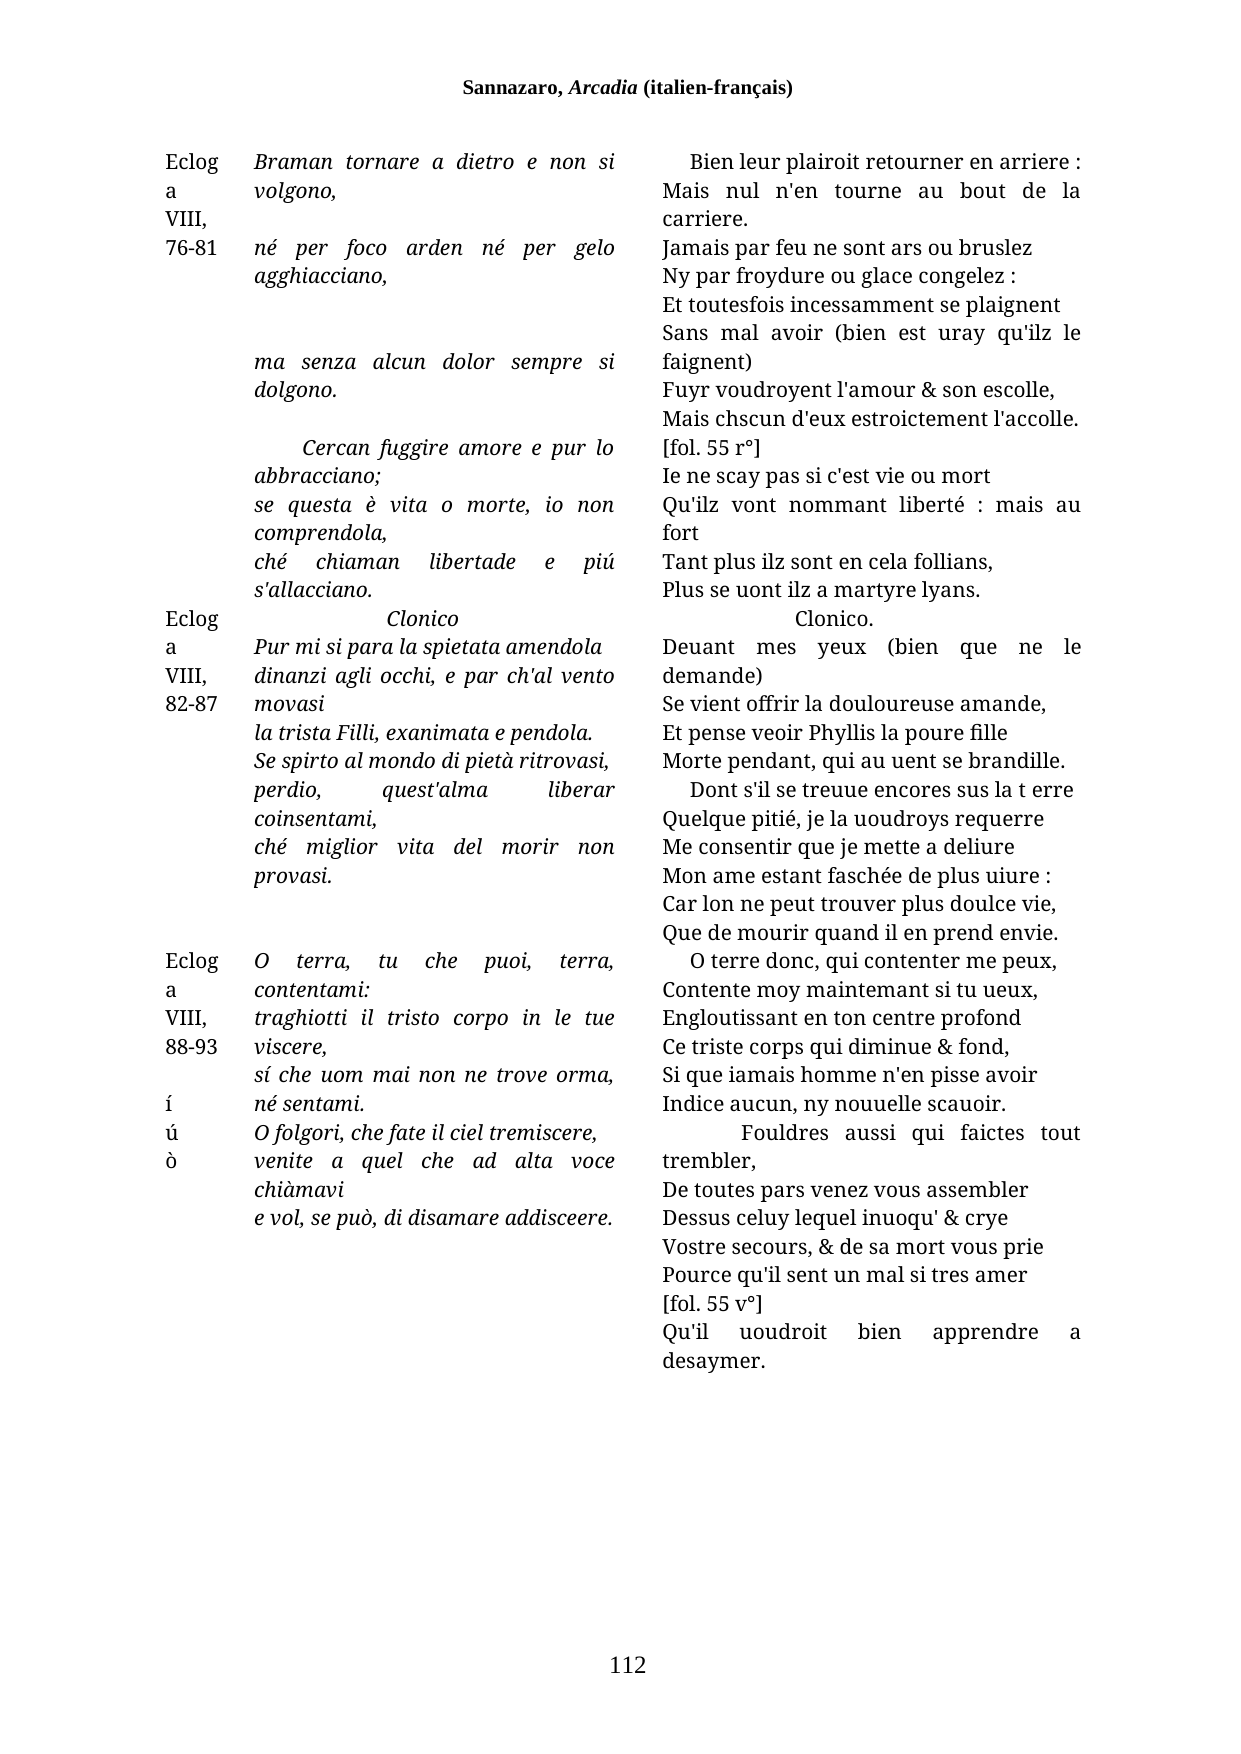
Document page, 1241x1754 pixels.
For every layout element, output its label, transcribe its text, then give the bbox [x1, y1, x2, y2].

table_cell Clonico. Deuant mes yeux (bien que ne le demande) Se vient offrir la douloureuse amande, Et pense veoir Phyllis la poure fille Morte pendant, qui au uent se brandille. Dont s'il se treuue encores sus la t erre Quelque pitié, je la uoudroys requerre Me consentir que je mette a deliure Mon ame estant faschée de plus uiure : Car lon ne peut trouver plus doulce vie, Que de mourir quand il en prend envie. [640, 604, 1104, 946]
table_cell Braman tornare a dietro e non si volgono, né per foco arden né per gelo agghiacciano, ma senza alcun dolor sempre si dolgono. Cercan fuggire amore e pur lo abbracciano; se questa è vita o morte, io non comprendola, ché chiaman libertade e piú s'allacciano. [232, 147, 640, 604]
table_cell Ecloga VIII, 88-93 í ú ò [158, 946, 232, 1374]
table_cell Bien leur plairoit retourner en arriere : Mais nul n'en tourne au bout de la carriere. Jamais par feu ne sont ars ou bruslez Ny par froydure ou glace congelez : Et toutesfois incessamment se plaignent Sans mal avoir (bien est uray qu'ilz le faignent) Fuyr voudroyent l'amour & son escolle, Mais chscun d'eux estroictement l'accolle. [fol. 55 r°] Ie ne scay pas si c'est vie ou mort Qu'ilz vont nommant liberté : mais au fort Tant plus ilz sont en cela follians, Plus se uont ilz a martyre lyans. [640, 147, 1104, 604]
table_cell O terra, tu che puoi, terra, contentami: traghiotti il tristo corpo in le tue viscere, sí che uom mai non ne trove orma, né sentami. O folgori, che fate il ciel tremiscere, venite a quel che ad alta voce chiàmavi e vol, se può, di disamare addisceere. [232, 946, 640, 1374]
table_cell Ecloga VIII, 76-81 [158, 147, 232, 604]
table_cell Ecloga VIII, 82-87 [158, 604, 232, 946]
table_cell Clonico Pur mi si para la spietata amendola dinanzi agli occhi, e par ch'al vento movasi la trista Filli, exanimata e pendola. Se spirto al mondo di pietà ritrovasi, perdio, quest'alma liberar coinsentami, ché miglior vita del morir non provasi. [232, 604, 640, 946]
table_cell O terre donc, qui contenter me peux, Contente moy maintemant si tu ueux, Engloutissant en ton centre profond Ce triste corps qui diminue & fond, Si que iamais homme n'en pisse avoir Indice aucun, ny nouuelle scauoir. Fouldres aussi qui faictes tout trembler, De toutes pars venez vous assembler Dessus celuy lequel inuoqu' & crye Vostre secours, & de sa mort vous prie Pource qu'il sent un mal si tres amer [fol. 55 v°] Qu'il uoudroit bien apprendre a desaymer. [640, 946, 1104, 1374]
